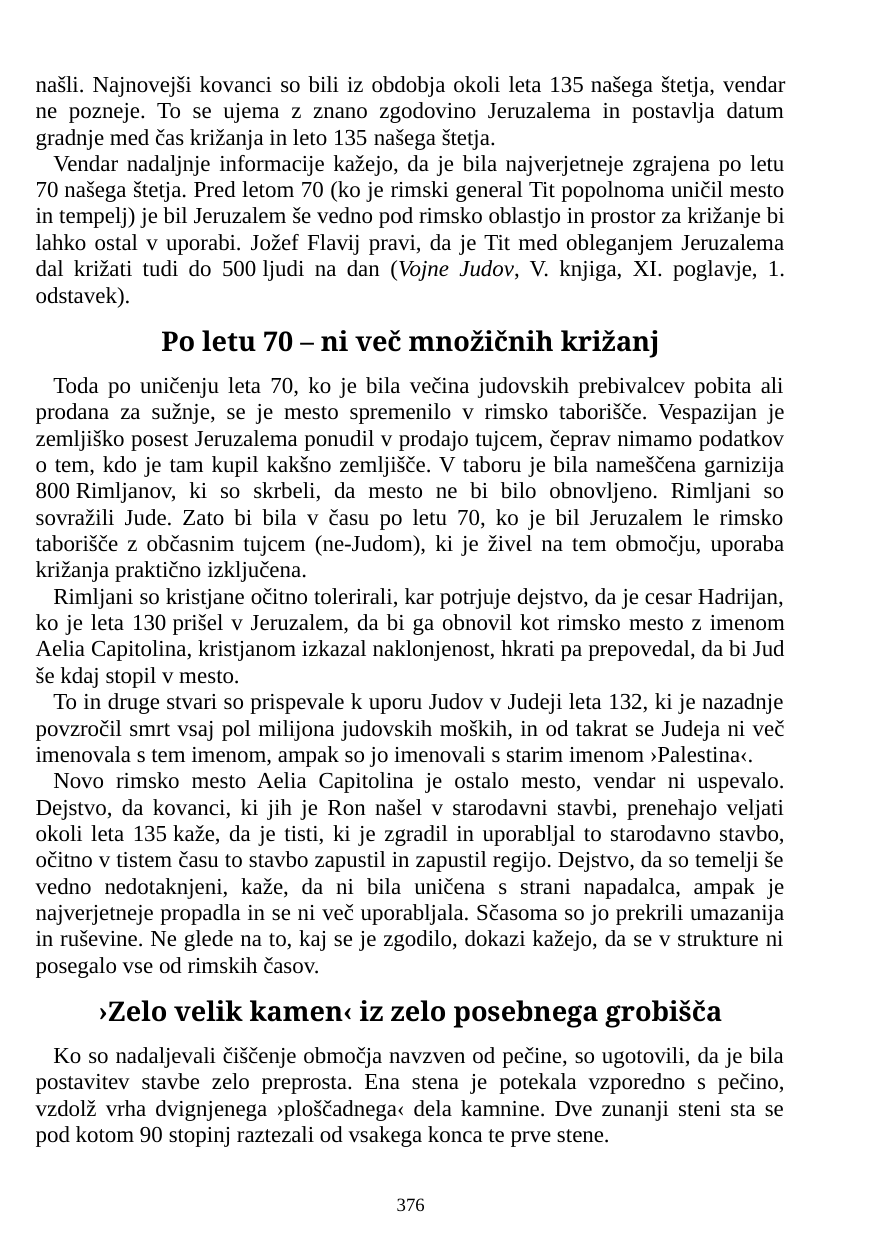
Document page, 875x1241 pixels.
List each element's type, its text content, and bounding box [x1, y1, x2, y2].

text našli. Najnovejši kovanci so bili iz obdobja okoli leta 135 našega štetja, vendar ne pozneje. To se ujema z znano zgodovino Jeruzalema in postavlja datum gradnje med čas križanja in leto 135 našega štetja. [35, 71, 786, 150]
text Rimljani so kristjane očitno tolerirali, kar potrjuje dejstvo, da je cesar Hadrijan, ko je leta 130 prišel v Jeruzalem, da bi ga obnovil kot rimsko mesto z imenom Aelia Capitolina, kristjanom izkazal naklonjenost, hkrati pa prepovedal, da bi Jud še kdaj stopil v mesto. [35, 583, 786, 688]
subtitle Po letu 70 – ni več množičnih križanj [35, 323, 786, 359]
subtitle ›Zelo velik kamen‹ iz zelo posebnega grobišča [35, 993, 786, 1029]
text Ko so nadaljevali čiščenje območja navzven od pečine, so ugotovili, da je bila postavitev stavbe zelo preprosta. Ena stena je potekala vzporedno s pečino, vzdolž vrha dvignjenega ›ploščadnega‹ dela kamnine. Dve zunanji steni sta se pod kotom 90 stopinj raztezali od vsakega konca te prve stene. [35, 1042, 786, 1147]
text Novo rimsko mesto Aelia Capitolina je ostalo mesto, vendar ni uspevalo. Dejstvo, da kovanci, ki jih je Ron našel v starodavni stavbi, prenehajo veljati okoli leta 135 kaže, da je tisti, ki je zgradil in uporabljal to starodavno stavbo, očitno v tistem času to stavbo zapustil in zapustil regijo. Dejstvo, da so temelji še vedno nedotaknjeni, kaže, da ni bila uničena s strani napadalca, ampak je najverjetneje propadla in se ni več uporabljala. Sčasoma so jo prekrili umazanija in ruševine. Ne glede na to, kaj se je zgodilo, dokazi kažejo, da se v strukture ni posegalo vse od rimskih časov. [35, 767, 786, 978]
text Vendar nadaljnje informacije kažejo, da je bila najverjetneje zgrajena po letu 70 našega štetja. Pred letom 70 (ko je rimski general Tit popolnoma uničil mesto in tempelj) je bil Jeruzalem še vedno pod rimsko oblastjo in prostor za križanje bi lahko ostal v uporabi. Jožef Flavij pravi, da je Tit med obleganjem Jeruzalema dal križati tudi do 500 ljudi na dan (Vojne Judov, V. knjiga, XI. poglavje, 1. odstavek). [35, 150, 786, 308]
text Toda po uničenju leta 70, ko je bila večina judovskih prebivalcev pobita ali prodana za sužnje, se je mesto spremenilo v rimsko taborišče. Vespazijan je zemljiško posest Jeruzalema ponudil v prodajo tujcem, čeprav nimamo podatkov o tem, kdo je tam kupil kakšno zemljišče. V taboru je bila nameščena garnizija 800 Rimljanov, ki so skrbeli, da mesto ne bi bilo obnovljeno. Rimljani so sovražili Jude. Zato bi bila v času po letu 70, ko je bil Jeruzalem le rimsko taborišče z občasnim tujcem (ne-Judom), ki je živel na tem območju, uporaba križanja praktično izključena. [35, 372, 786, 583]
text To in druge stvari so prispevale k uporu Judov v Judeji leta 132, ki je nazadnje povzročil smrt vsaj pol milijona judovskih moških, in od takrat se Judeja ni več imenovala s tem imenom, ampak so jo imenovali s starim imenom ›Palestina‹. [35, 688, 786, 767]
